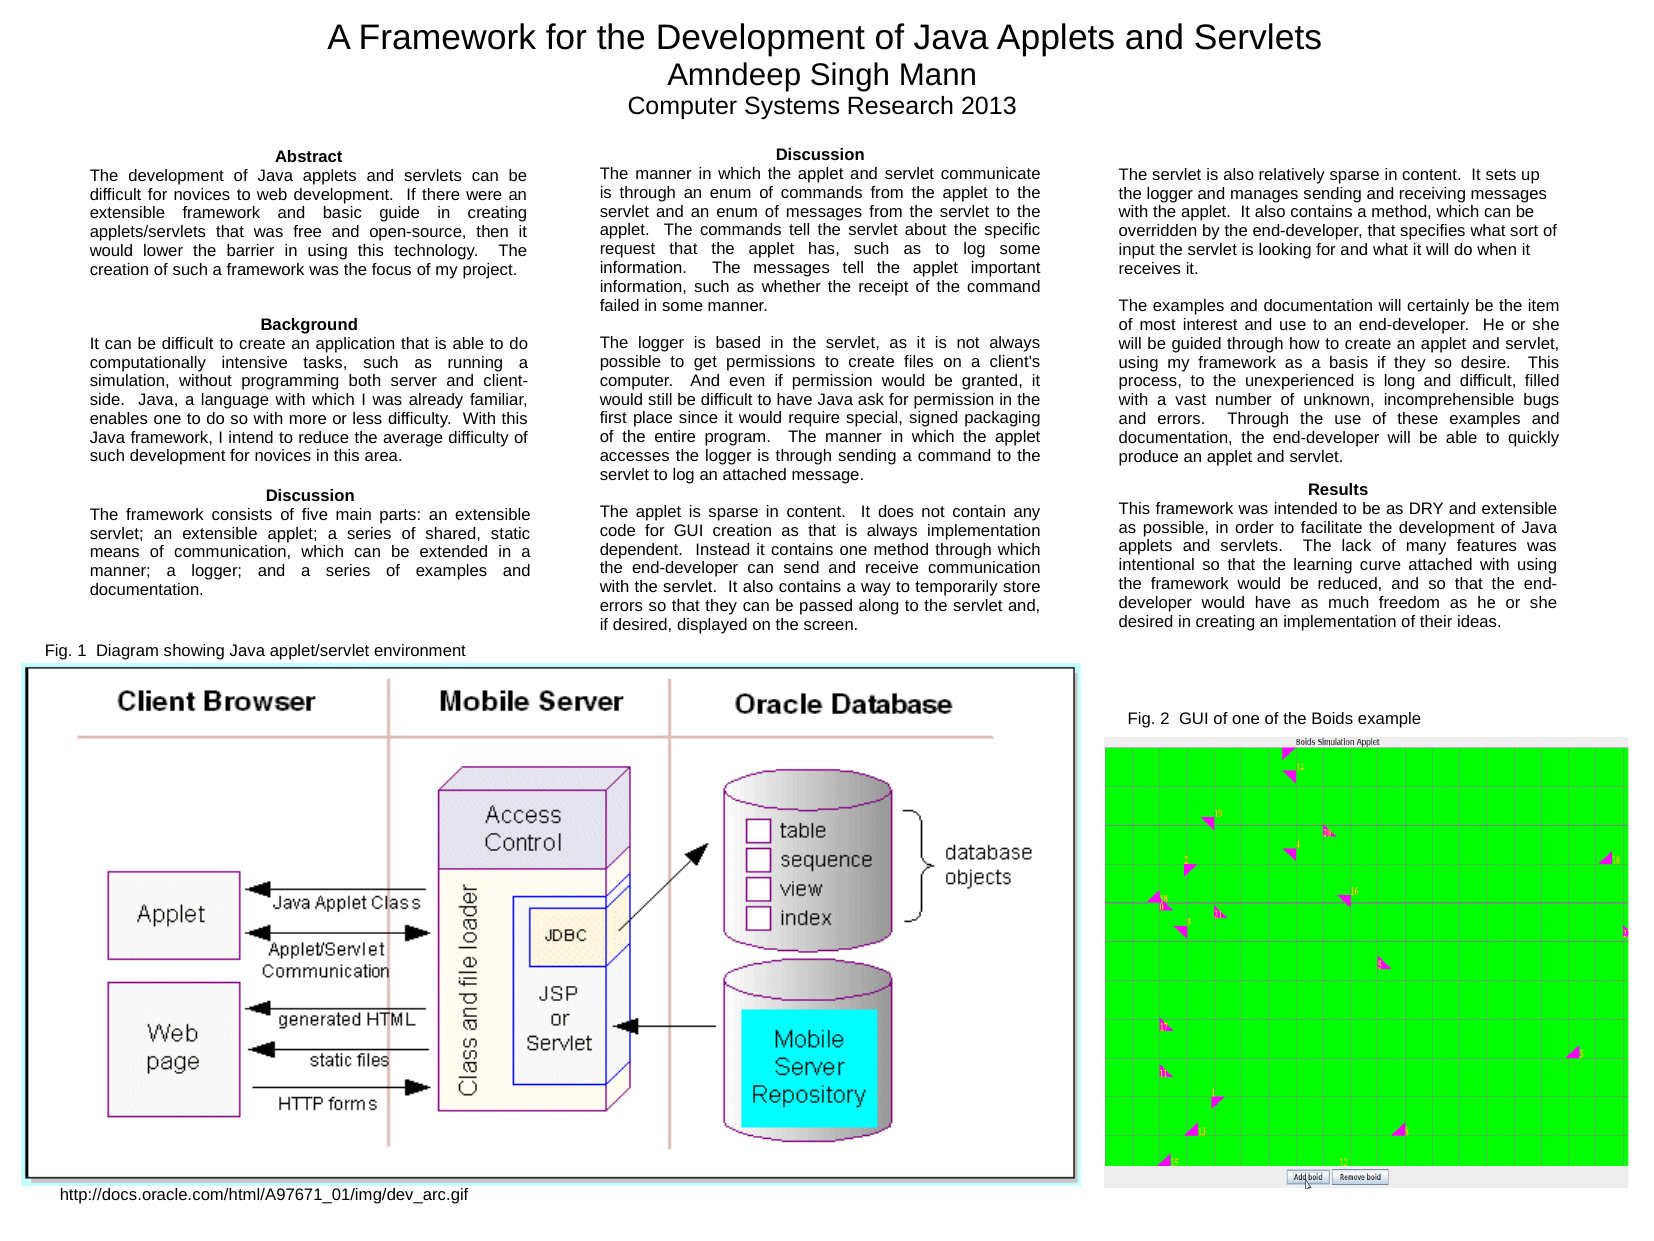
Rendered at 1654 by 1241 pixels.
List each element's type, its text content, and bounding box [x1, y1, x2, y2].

text_box A Framework for the Development of Java Applets and Servlets [300, 10, 1351, 65]
text_box http://docs.oracle.com/html/A97671_01/img/dev_arc.gif [45, 1178, 485, 1212]
picture [21, 663, 1081, 1186]
text_box Fig. 2 GUI of one of the Boids example [1113, 702, 1437, 736]
text_box Amndeep Singh Mann Computer Systems Research 2013 [612, 49, 1033, 128]
text_box The servlet is also relatively sparse in content. It sets up the logger and manages sending and receiving messages with the applet. It also contains a method, which can be overridden by the end-developer, that specifies what sort of input the servlet is looking for and what it will do when it receives it. The examples and documentation will certainly be the item of most interest and use to an end-developer. He or she will be guided through how to create an applet and servlet, using my framework as a basis if they so desire. This process, to the unexperienced is long and difficult, filled with a vast number of unknown, incomprehensible bugs and errors. Through the use of these examples and documentation, the end-developer will be able to quickly produce an applet and servlet. [1103, 157, 1576, 472]
text_box Results This framework was intended to be as DRY and extensible as possible, in order to facilitate the development of Java applets and servlets. The lack of many features was intentional so that the learning curve attached with using the framework would be reduced, and so that the end-developer would have as much freedom as he or she desired in creating an implementation of their ideas. [1103, 472, 1576, 638]
text_box Fig. 1 Diagram showing Java applet/servlet environment [30, 633, 482, 668]
text_box Abstract The development of Java applets and servlets can be difficult for novices to web development. If there were an extensible framework and basic guide in creating applets/servlets that was free and open-source, then it would lower the barrier in using this technology. The creation of such a framework was the focus of my project. [75, 139, 547, 287]
text_box Discussion The manner in which the applet and servlet communicate is through an enum of commands from the applet to the servlet and an enum of messages from the servlet to the applet. The commands tell the servlet about the specific request that the applet has, such as to log some information. The messages tell the applet important information, such as whether the receipt of the command failed in some manner. The logger is based in the servlet, as it is not always possible to get permissions to create files on a client's computer. And even if permission would be granted, it would still be difficult to have Java ask for permission in the first place since it would require special, signed packaging of the entire program. The manner in which the applet accesses the logger is through sending a command to the servlet to log an attached message. The applet is sparse in content. It does not contain any code for GUI creation as that is always implementation dependent. Instead it contains one method through which the end-developer can send and receive communication with the servlet. It also contains a way to temporarily store errors so that they can be passed along to the servlet and, if desired, displayed on the screen. [585, 138, 1057, 642]
picture [1104, 734, 1629, 1189]
text_box Background It can be difficult to create an application that is able to do computationally intensive tasks, such as running a simulation, without programming both server and client-side. Java, a language with which I was already familiar, enables one to do so with more or less difficulty. With this Java framework, I intend to reduce the average difficulty of such development for novices in this area. [75, 307, 547, 476]
text_box Discussion The framework consists of five main parts: an extensible servlet; an extensible applet; a series of shared, static means of communication, which can be extended in a manner; a logger; and a series of examples and documentation. [75, 479, 547, 607]
